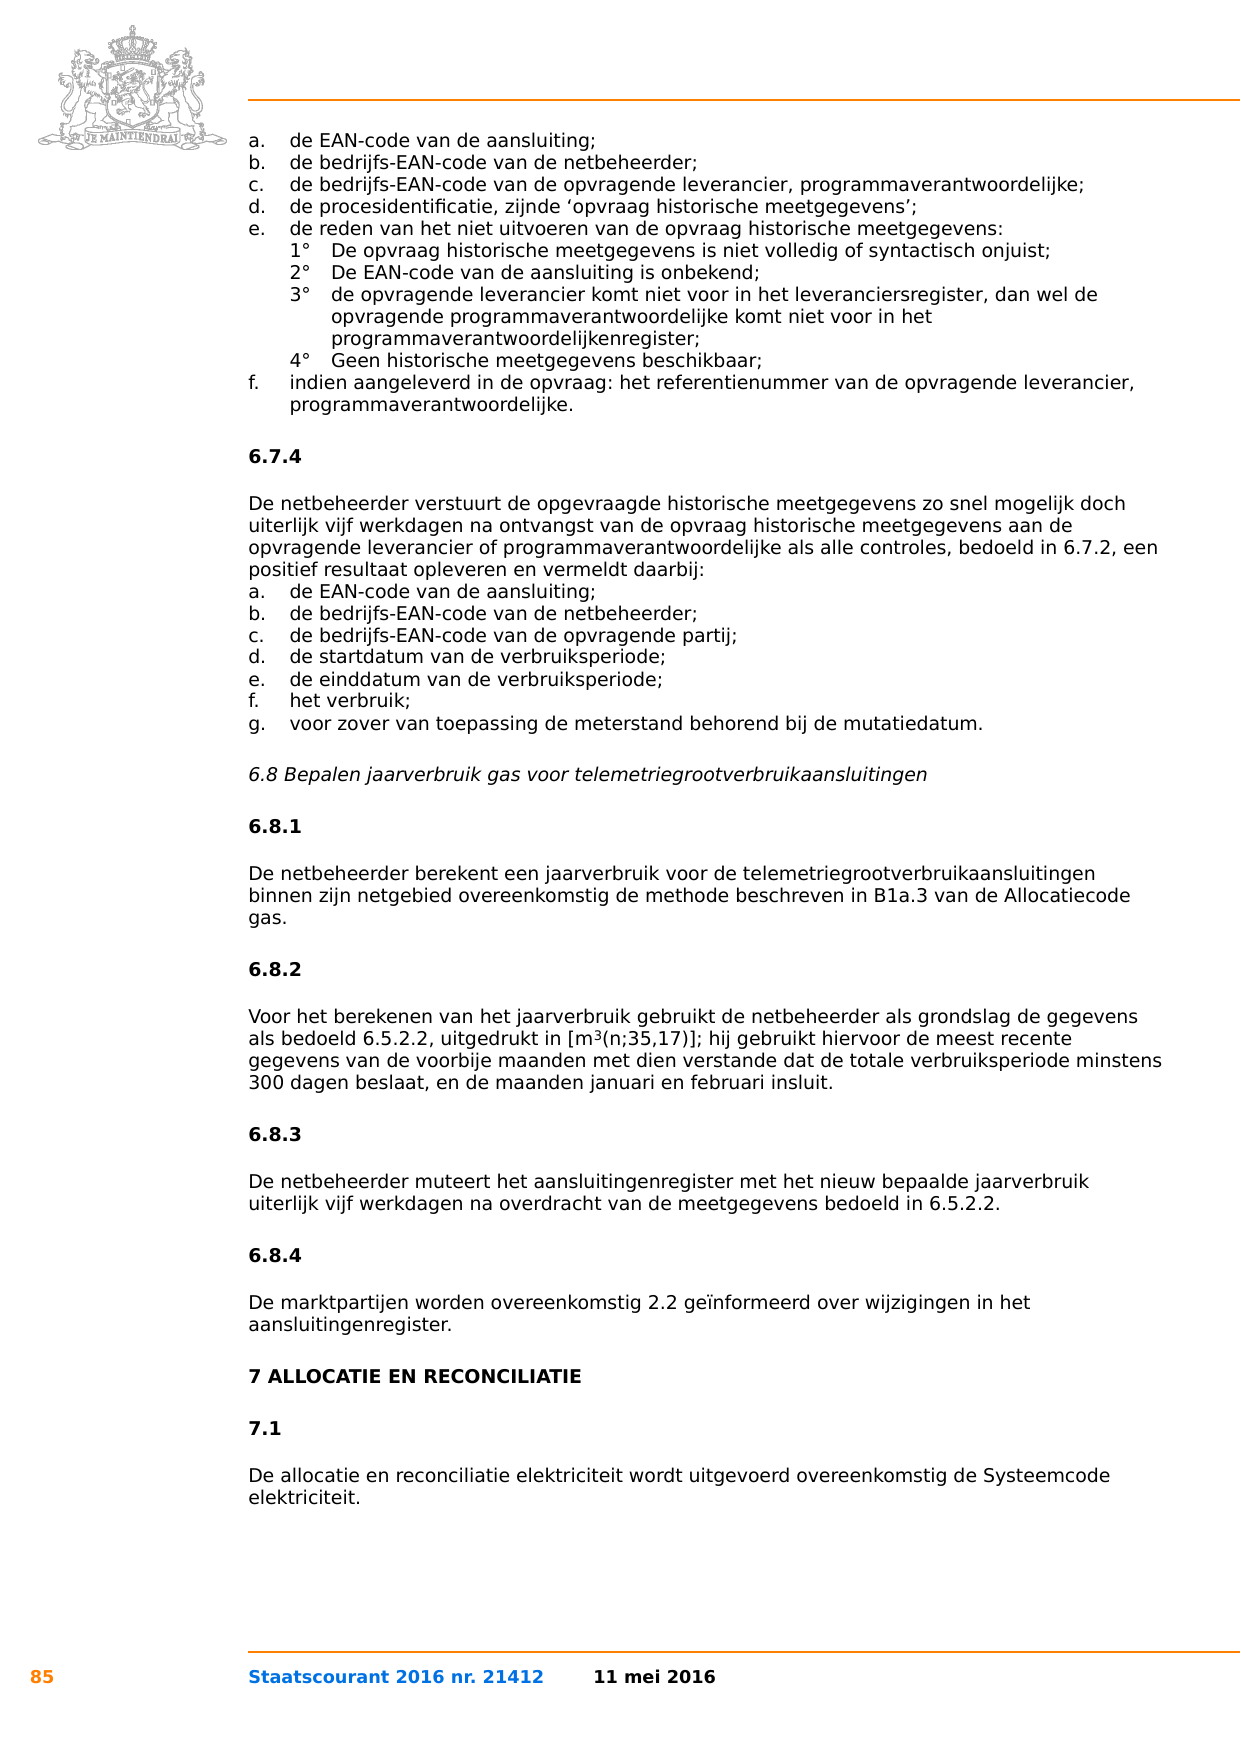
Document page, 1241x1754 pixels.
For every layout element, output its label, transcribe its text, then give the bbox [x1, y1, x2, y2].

text c. de bedrijfs-EAN-code van de opvragende partij; [248, 624, 1163, 646]
text 1° De opvraag historische meetgegevens is niet volledig of syntactisch onjuist; [289, 240, 1163, 262]
text c. de bedrijfs-EAN-code van de opvragende leverancier, programmaverantwoordelijke; [248, 174, 1163, 196]
subtitle 7 ALLOCATIE EN RECONCILIATIE [248, 1366, 1163, 1388]
text De netbeheerder berekent een jaarverbruik voor de telemetriegrootverbruikaansluitingen binnen zijn netgebied overeenkomstig de methode beschreven in B1a.3 van de Allocatiecode gas. [248, 863, 1163, 929]
text a. de EAN-code van de aansluiting; [248, 581, 1163, 602]
subtitle 6.8.2 [248, 959, 1163, 981]
text 2° De EAN-code van de aansluiting is onbekend; [289, 262, 1163, 284]
text d. de procesidentificatie, zijnde ‘opvraag historische meetgegevens’; [248, 196, 1163, 218]
picture [38, 25, 227, 150]
text g. voor zover van toepassing de meterstand behorend bij de mutatiedatum. [248, 712, 1163, 734]
text 3° de opvragende leverancier komt niet voor in het leveranciersregister, dan wel de opvragende programmaverantwoordelijke komt niet voor in het programmaverantwoordelijkenregister; [289, 284, 1163, 350]
text a. de EAN-code van de aansluiting; [248, 130, 1163, 152]
text De allocatie en reconciliatie elektriciteit wordt uitgevoerd overeenkomstig de Systeemcode elektriciteit. [248, 1465, 1163, 1509]
text Voor het berekenen van het jaarverbruik gebruikt de netbeheerder als grondslag de gegevens als bedoeld 6.5.2.2, uitgedrukt in [m3(n;35,17)]; hij gebruikt hiervoor de meest recente gegevens van de voorbije maanden met dien verstande dat de totale verbruiksperiode minstens 300 dagen beslaat, en de maanden januari en februari insluit. [248, 1006, 1163, 1094]
subtitle 6.8 Bepalen jaarverbruik gas voor telemetriegrootverbruikaansluitingen [248, 764, 1163, 786]
subtitle 6.8.1 [248, 816, 1163, 838]
subtitle 7.1 [248, 1418, 1163, 1440]
text f. indien aangeleverd in de opvraag: het referentienummer van de opvragende leverancier, programmaverantwoordelijke. [248, 372, 1163, 416]
text e. de einddatum van de verbruiksperiode; [248, 668, 1163, 690]
text d. de startdatum van de verbruiksperiode; [248, 646, 1163, 668]
text f. het verbruik; [248, 690, 1163, 712]
text b. de bedrijfs-EAN-code van de netbeheerder; [248, 602, 1163, 624]
text De netbeheerder verstuurt de opgevraagde historische meetgegevens zo snel mogelijk doch uiterlijk vijf werkdagen na ontvangst van de opvraag historische meetgegevens aan de opvragende leverancier of programmaverantwoordelijke als alle controles, bedoeld in 6.7.2, een positief resultaat opleveren en vermeldt daarbij: [248, 493, 1163, 581]
text De marktpartijen worden overeenkomstig 2.2 geïnformeerd over wijzigingen in het aansluitingenregister. [248, 1292, 1163, 1336]
text De netbeheerder muteert het aansluitingenregister met het nieuw bepaalde jaarverbruik uiterlijk vijf werkdagen na overdracht van de meetgegevens bedoeld in 6.5.2.2. [248, 1171, 1163, 1215]
text 4° Geen historische meetgegevens beschikbaar; [289, 350, 1163, 372]
text e. de reden van het niet uitvoeren van de opvraag historische meetgegevens: [248, 218, 1163, 240]
subtitle 6.8.4 [248, 1245, 1163, 1267]
subtitle 6.8.3 [248, 1124, 1163, 1146]
text b. de bedrijfs-EAN-code van de netbeheerder; [248, 152, 1163, 174]
subtitle 6.7.4 [248, 446, 1163, 468]
